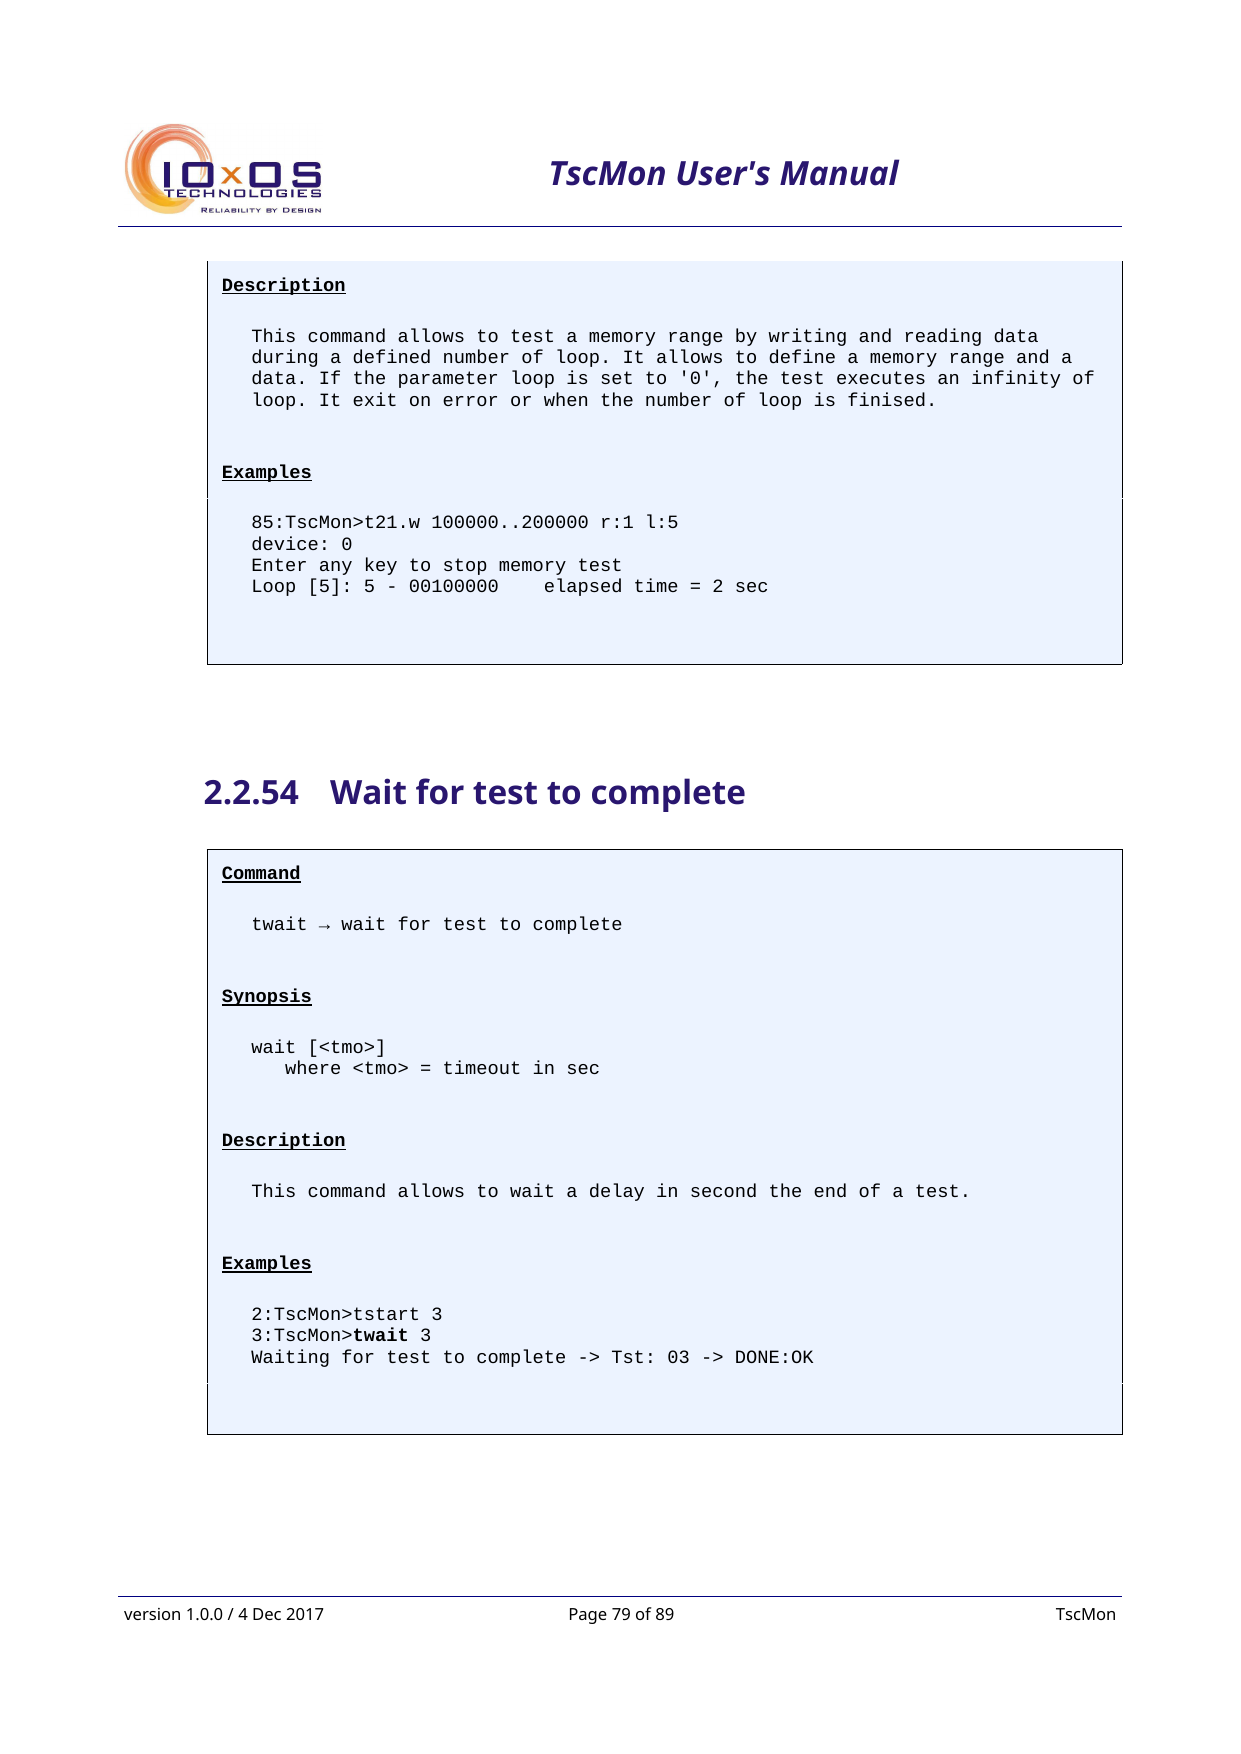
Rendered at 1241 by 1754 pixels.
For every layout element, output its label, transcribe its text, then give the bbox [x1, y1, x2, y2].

subtitle Examples [208, 1239, 1122, 1290]
text Command [208, 850, 1122, 900]
text where <tmo> = timeout in sec [208, 1059, 1122, 1080]
picture [123, 123, 323, 217]
text 85:TscMon>t21.w 100000..200000 r:1 l:5 [208, 498, 1122, 534]
text Waiting for test to complete -> Tst: 03 -> DONE:OK [208, 1347, 1122, 1383]
text This command allows to test a memory range by writing and reading data during a defined number of loop. It allows to define a memory range and a data. If the parameter loop is set to '0', the test executes an infinity of loop. It exit on error or when the number of loop is finised. [208, 312, 1122, 412]
subtitle Description [208, 1116, 1122, 1167]
text twait → wait for test to complete [208, 900, 1122, 936]
text Loop [5]: 5 - 00100000 elapsed time = 2 sec [208, 577, 1122, 613]
text wait [<tmo>] [208, 1023, 1122, 1059]
subtitle Wait for test to complete [195, 768, 1122, 814]
subtitle Synopsis [208, 972, 1122, 1023]
text device: 0 [208, 534, 1122, 556]
text Enter any key to stop memory test [208, 556, 1122, 577]
text 3:TscMon>twait 3 [208, 1326, 1122, 1347]
text This command allows to wait a delay in second the end of a test. [208, 1167, 1122, 1203]
text 2:TscMon>tstart 3 [208, 1290, 1122, 1326]
subtitle Examples [208, 448, 1122, 498]
subtitle Description [208, 261, 1122, 312]
